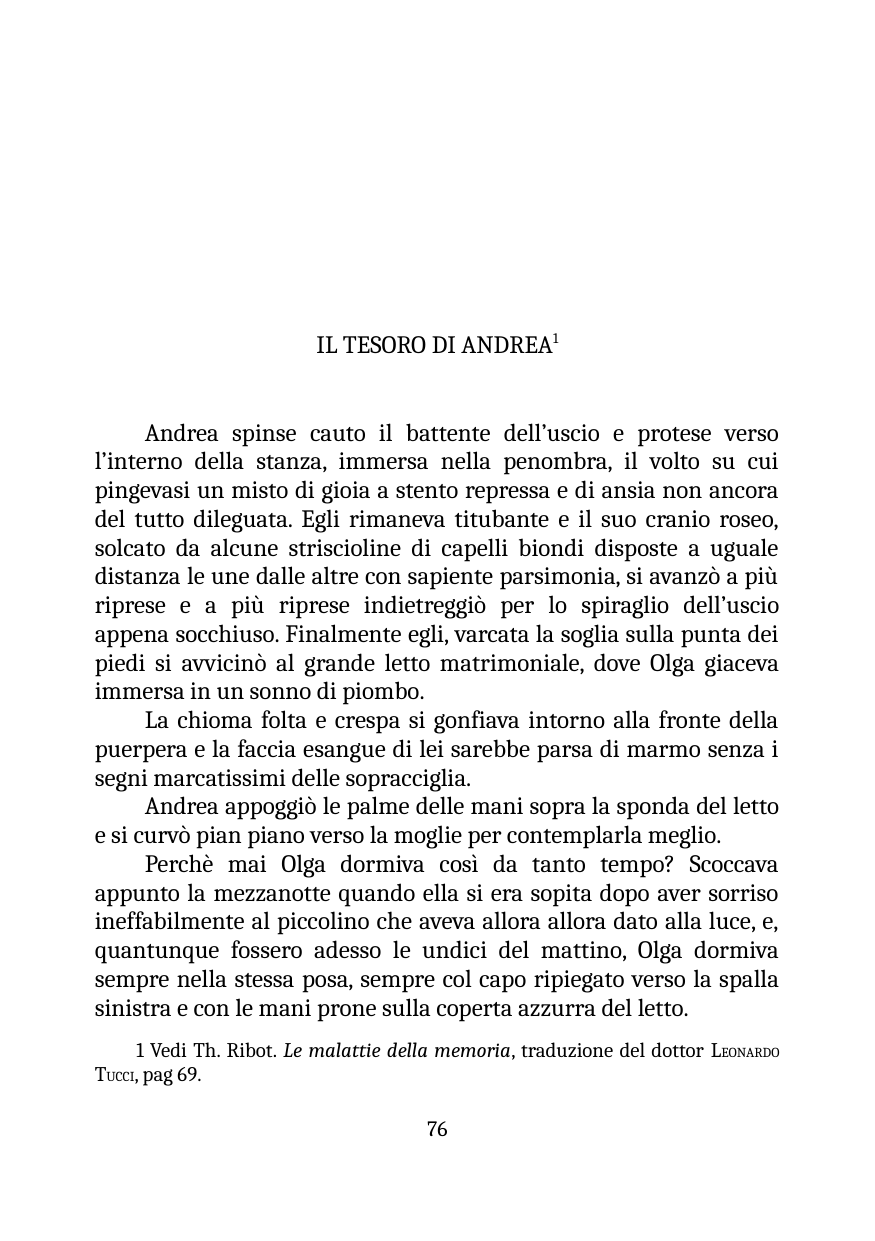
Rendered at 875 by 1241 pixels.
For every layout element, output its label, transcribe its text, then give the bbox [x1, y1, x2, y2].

text Perchè mai Olga dormiva così da tanto tempo? Scoccava appunto la mezzanotte quando ella si era sopita dopo aver sorriso ineffabilmente al piccolino che aveva allora allora dato alla luce, e, quantunque fossero adesso le undici del mattino, Olga dormiva sempre nella stessa posa, sempre col capo ripiegato verso la spalla sinistra e con le mani prone sulla coperta azzurra del letto. [94, 850, 779, 1022]
text La chioma folta e crespa si gonfiava intorno alla fronte della puerpera e la faccia esangue di lei sarebbe parsa di marmo senza i segni marcatissimi delle sopracciglia. [94, 706, 779, 792]
subtitle IL TESORO DI ANDREA [94, 331, 779, 359]
text Vedi Th. Ribot. Le malattie della memoria, traduzione del dottor Leonardo Tucci, pag 69. [94, 1039, 779, 1087]
text Andrea appoggiò le palme delle mani sopra la sponda del letto e si curvò pian piano verso la moglie per contemplarla meglio. [94, 792, 779, 850]
text Andrea spinse cauto il battente dell’uscio e protese verso l’interno della stanza, immersa nella penombra, il volto su cui pingevasi un misto di gioia a stento repressa e di ansia non ancora del tutto dileguata. Egli rimaneva titubante e il suo cranio roseo, solcato da alcune striscioline di capelli biondi disposte a uguale distanza le une dalle altre con sapiente parsimonia, si avanzò a più riprese e a più riprese indietreggiò per lo spiraglio dell’uscio appena socchiuso. Finalmente egli, varcata la soglia sulla punta dei piedi si avvicinò al grande letto matrimoniale, dove Olga giaceva immersa in un sonno di piombo. [94, 418, 779, 706]
